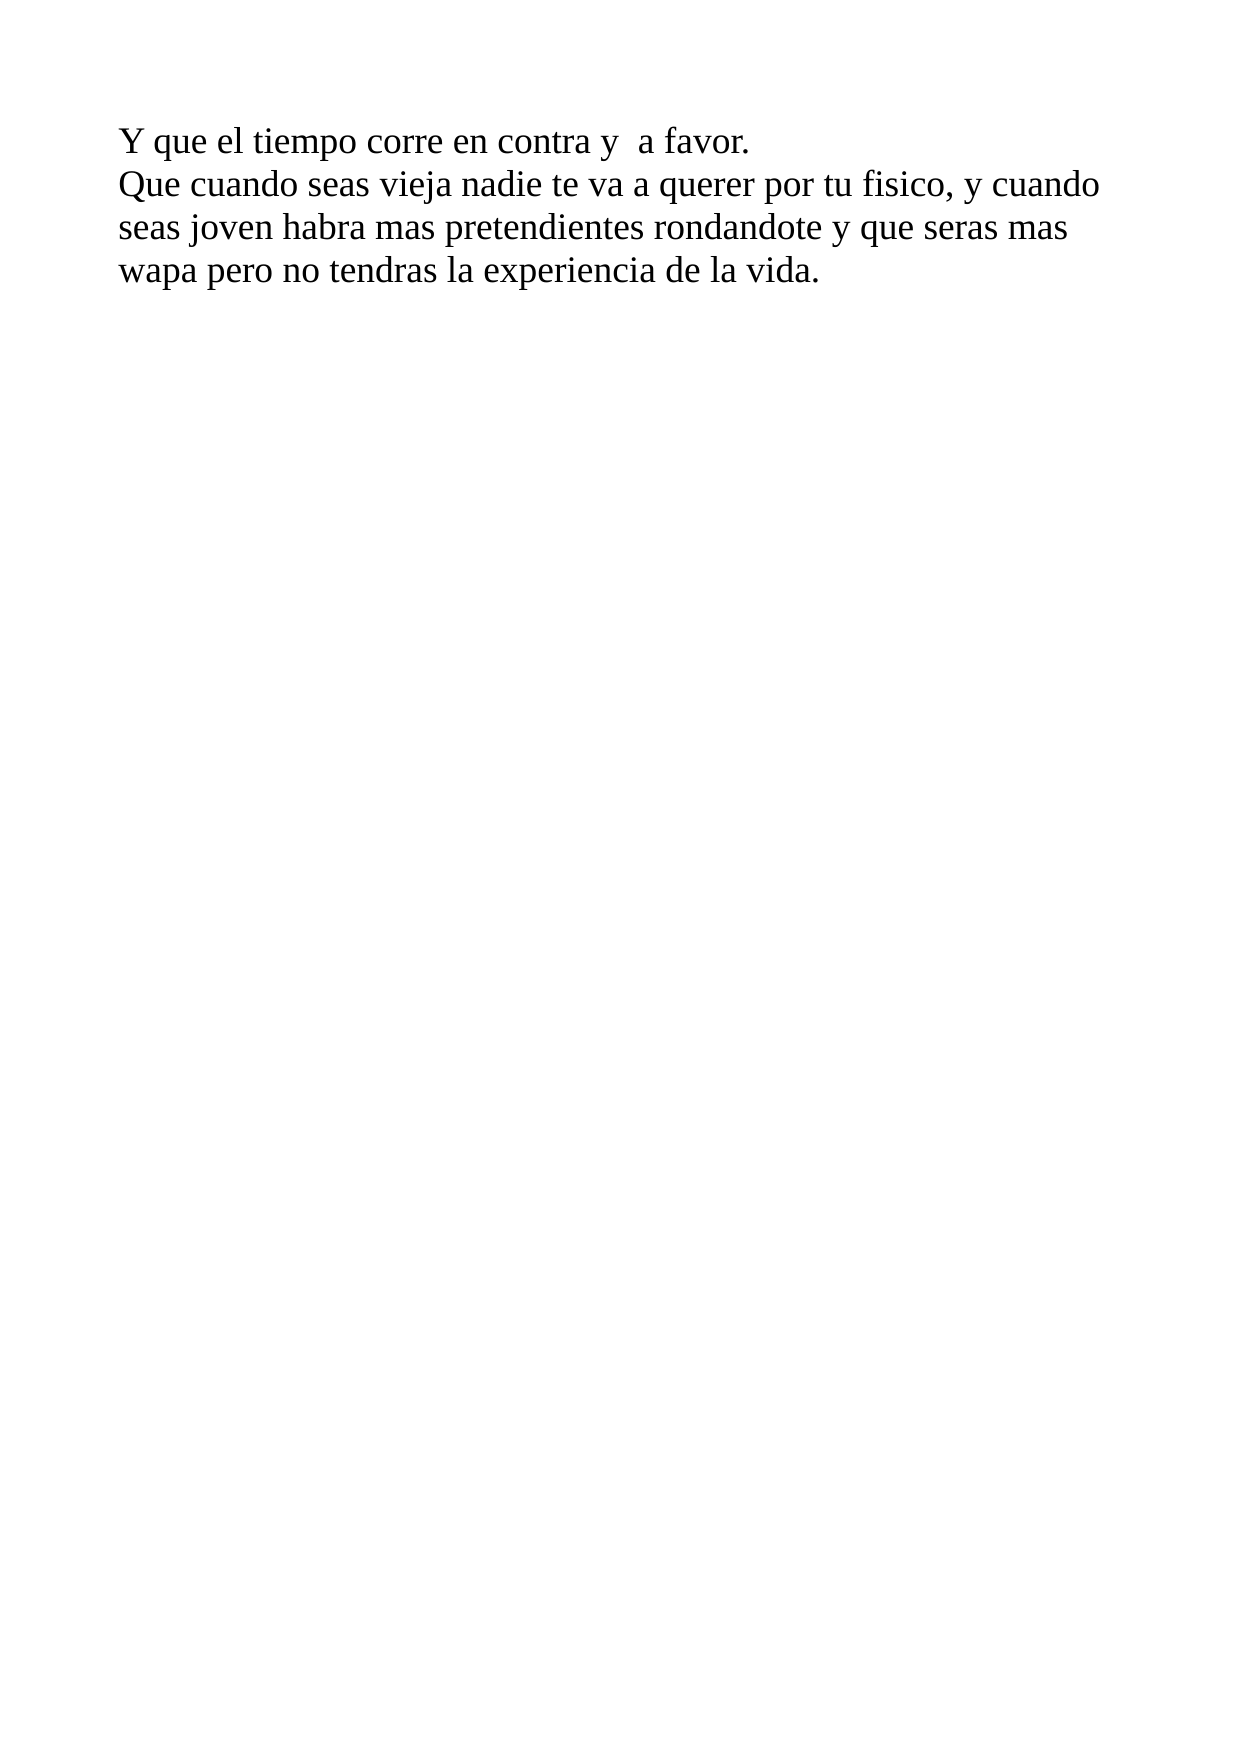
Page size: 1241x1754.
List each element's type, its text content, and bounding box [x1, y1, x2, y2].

text Que cuando seas vieja nadie te va a querer por tu fisico, y cuando seas joven habra mas pretendientes rondandote y que seras mas wapa pero no tendras la experiencia de la vida. [118, 161, 1122, 291]
text Y que el tiempo corre en contra y a favor. [118, 118, 1122, 161]
